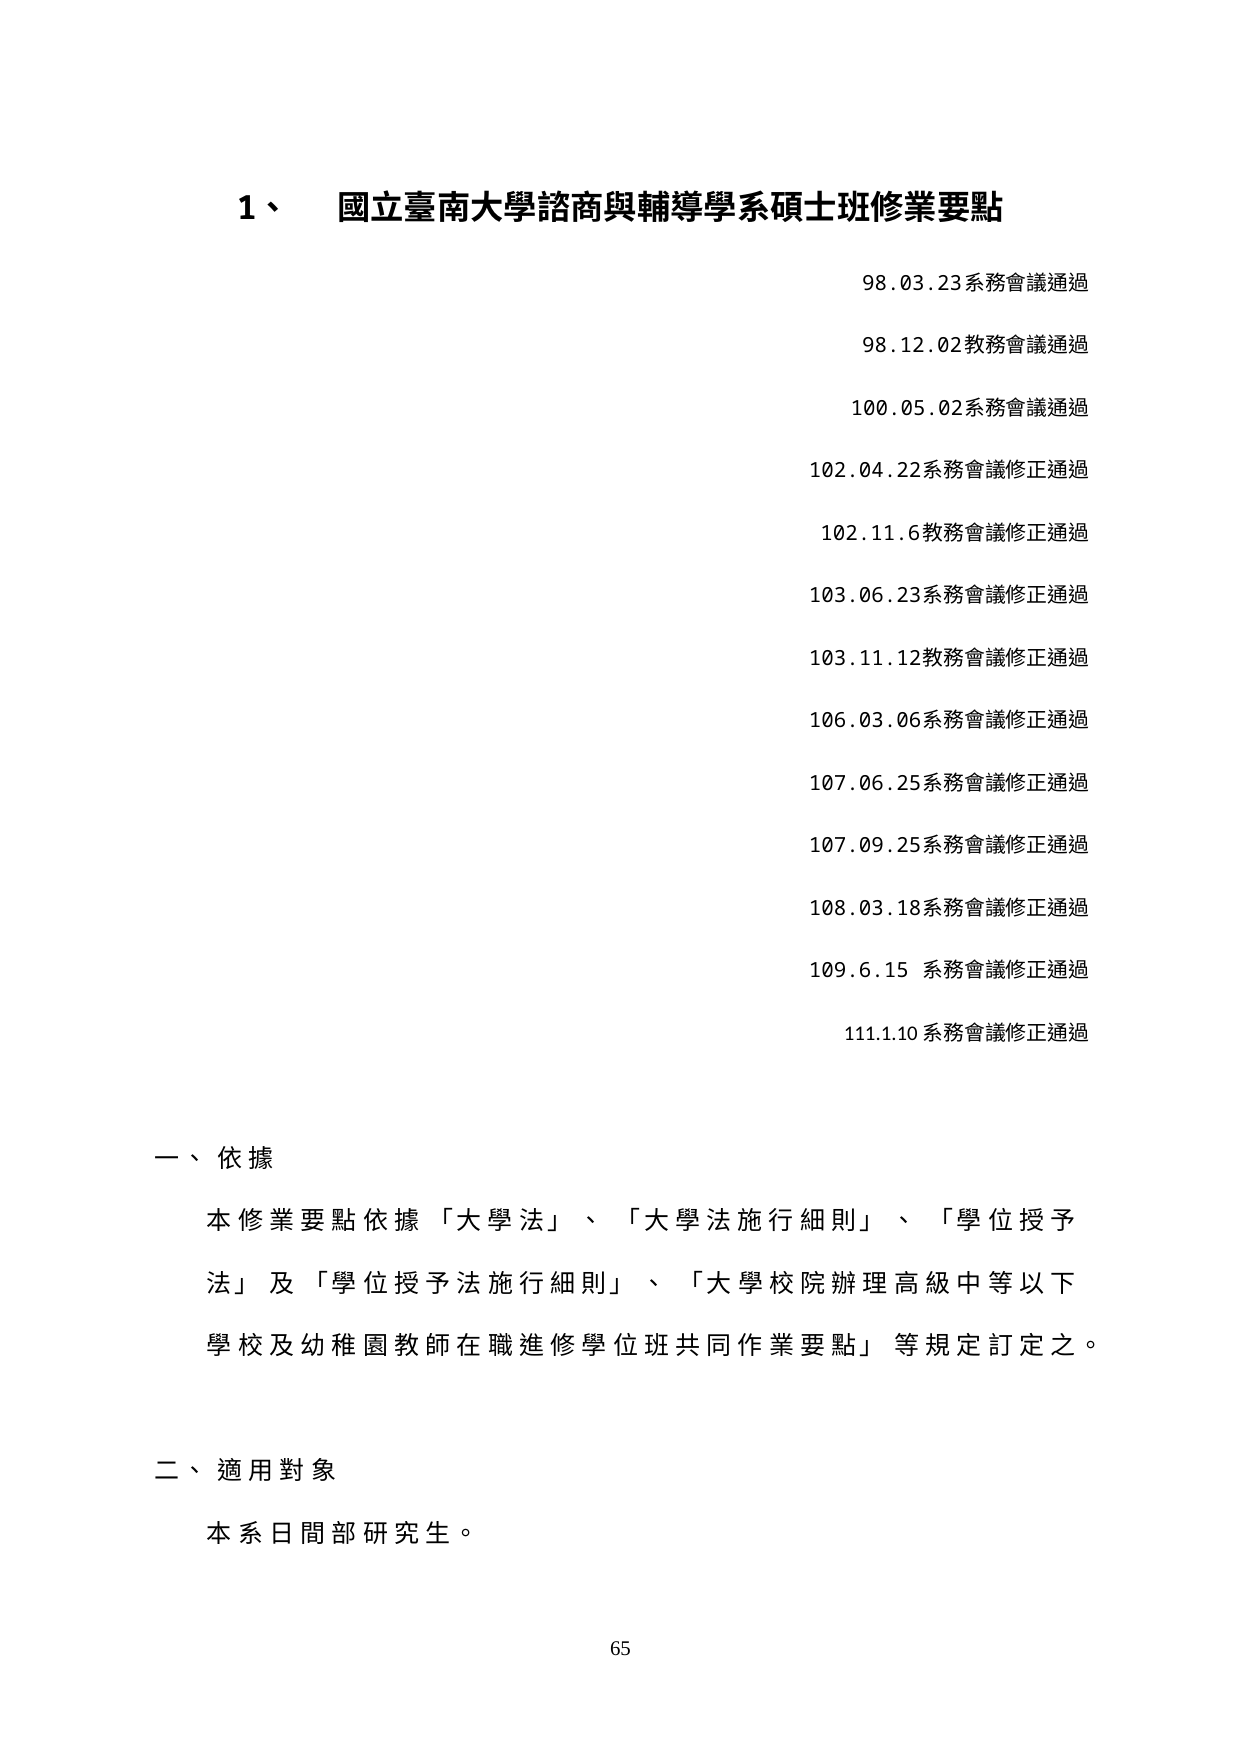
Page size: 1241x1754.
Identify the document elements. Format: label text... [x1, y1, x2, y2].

subtitle 國立臺南大學諮商與輔導學系碩士班修業要點 [151, 181, 1089, 229]
text 106.03.06系務會議修正通過 [151, 677, 1089, 739]
text 103.11.12教務會議修正通過 [151, 614, 1089, 677]
text 109.6.15 系務會議修正通過 [151, 927, 1089, 989]
text 二、適用對象 [151, 1427, 1089, 1489]
text 103.06.23系務會議修正通過 [151, 552, 1089, 614]
text 108.03.18系務會議修正通過 [151, 864, 1089, 927]
text 107.09.25系務會議修正通過 [151, 802, 1089, 864]
text 107.06.25系務會議修正通過 [151, 739, 1089, 802]
text 一、依據 [151, 1114, 1089, 1177]
text 102.11.6教務會議修正通過 [151, 489, 1089, 552]
text 100.05.02系務會議通過 [151, 364, 1089, 427]
text 98.03.23系務會議通過 [151, 239, 1089, 302]
text 111.1.10系務會議修正通過 [151, 989, 1089, 1052]
text 本修業要點依據「大學法」、「大學法施行細則」、「學位授予法」及「學位授予法施行細則」、「大學校院辦理高級中等以下學校及幼稚園教師在職進修學位班共同作業要點」等規定訂定之。 [201, 1177, 1089, 1364]
text 98.12.02教務會議通過 [151, 302, 1089, 364]
text 本系日間部研究生。 [151, 1489, 1089, 1552]
text 102.04.22系務會議修正通過 [151, 427, 1089, 489]
